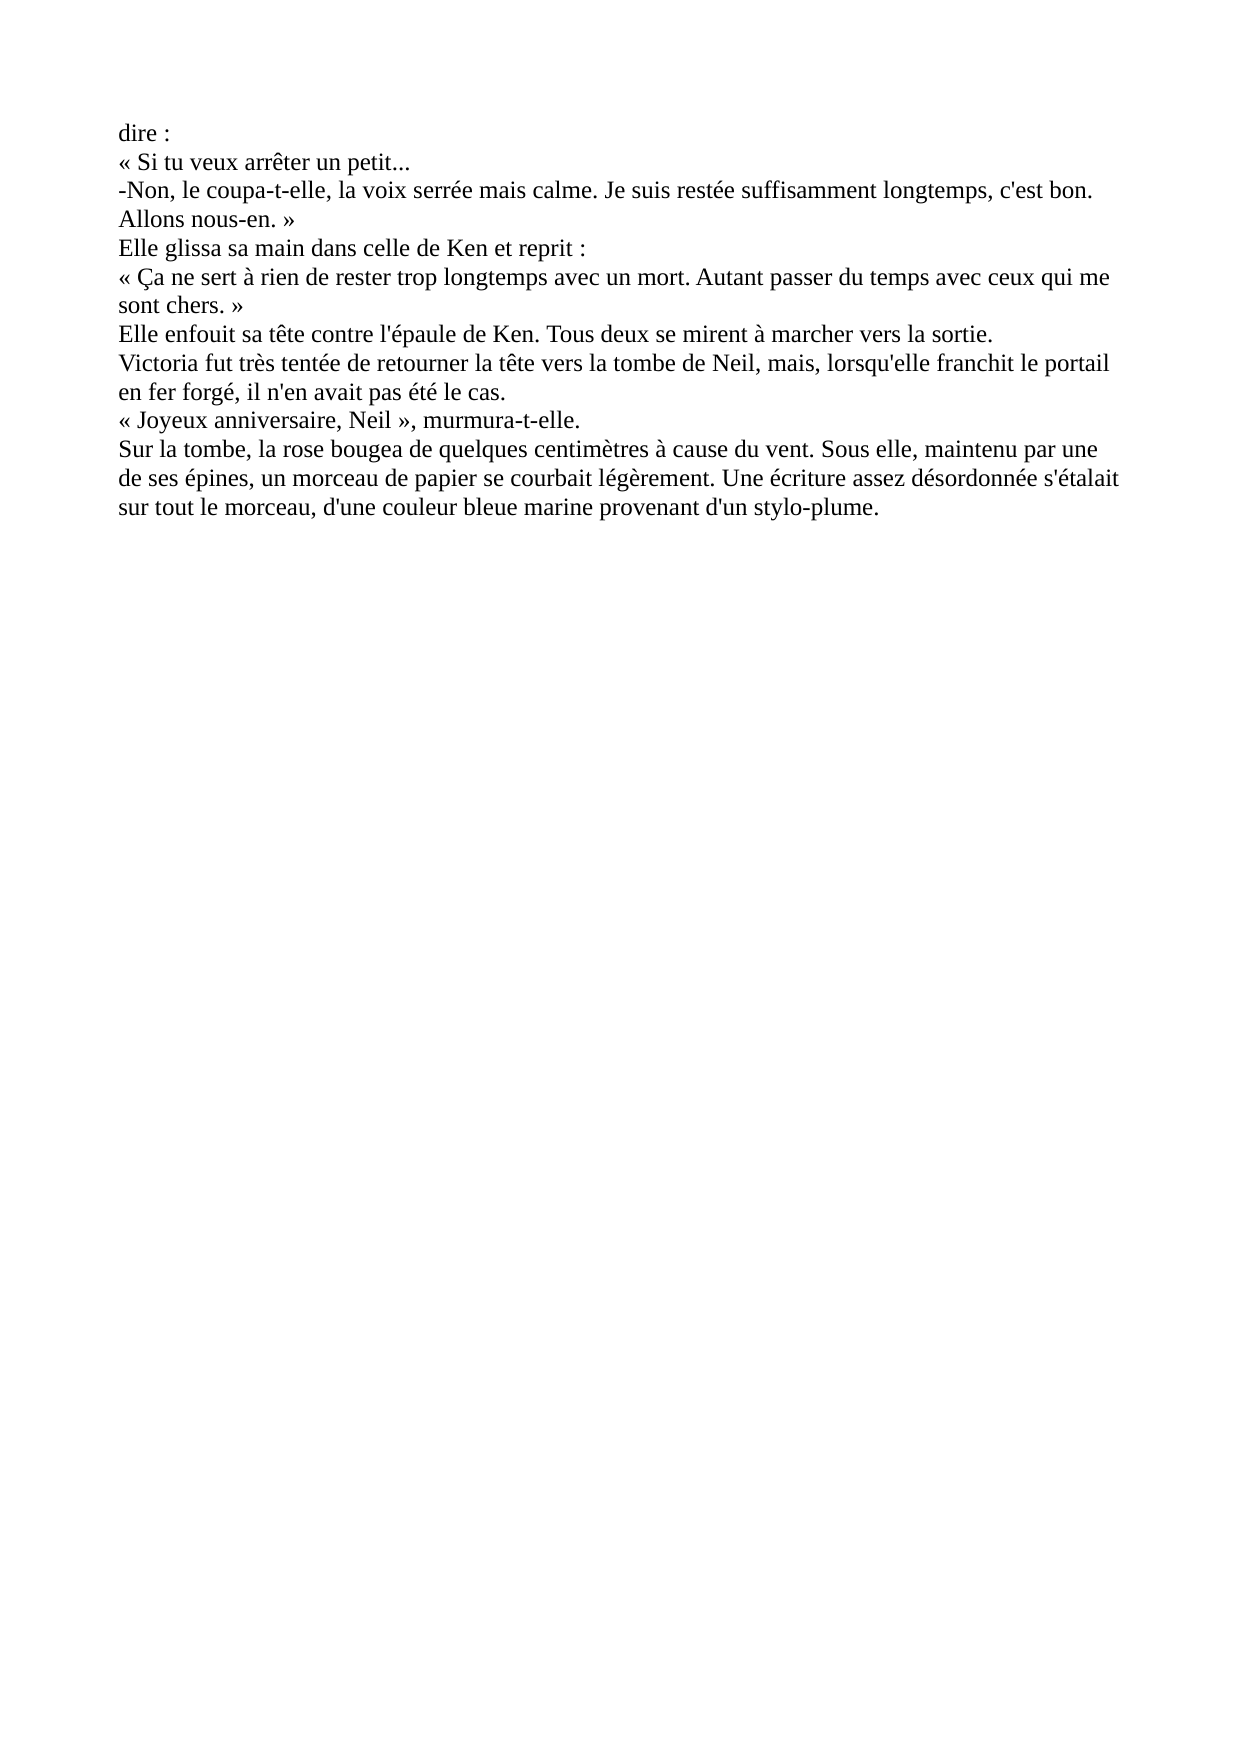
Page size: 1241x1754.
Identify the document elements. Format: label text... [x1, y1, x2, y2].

text « Si tu veux arrêter un petit... [118, 147, 1122, 176]
text dire : [118, 118, 1122, 147]
text -Non, le coupa-t-elle, la voix serrée mais calme. Je suis restée suffisamment longtemps, c'est bon. Allons nous-en. » [118, 176, 1122, 233]
text « Ça ne sert à rien de rester trop longtemps avec un mort. Autant passer du temps avec ceux qui me sont chers. » [118, 262, 1122, 319]
text Elle glissa sa main dans celle de Ken et reprit : [118, 233, 1122, 262]
text Elle enfouit sa tête contre l'épaule de Ken. Tous deux se mirent à marcher vers la sortie. [118, 319, 1122, 348]
text Sur la tombe, la rose bougea de quelques centimètres à cause du vent. Sous elle, maintenu par une de ses épines, un morceau de papier se courbait légèrement. Une écriture assez désordonnée s'étalait sur tout le morceau, d'une couleur bleue marine provenant d'un stylo-plume. [118, 434, 1122, 521]
text « Joyeux anniversaire, Neil », murmura-t-elle. [118, 406, 1122, 434]
text Victoria fut très tentée de retourner la tête vers la tombe de Neil, mais, lorsqu'elle franchit le portail en fer forgé, il n'en avait pas été le cas. [118, 348, 1122, 406]
